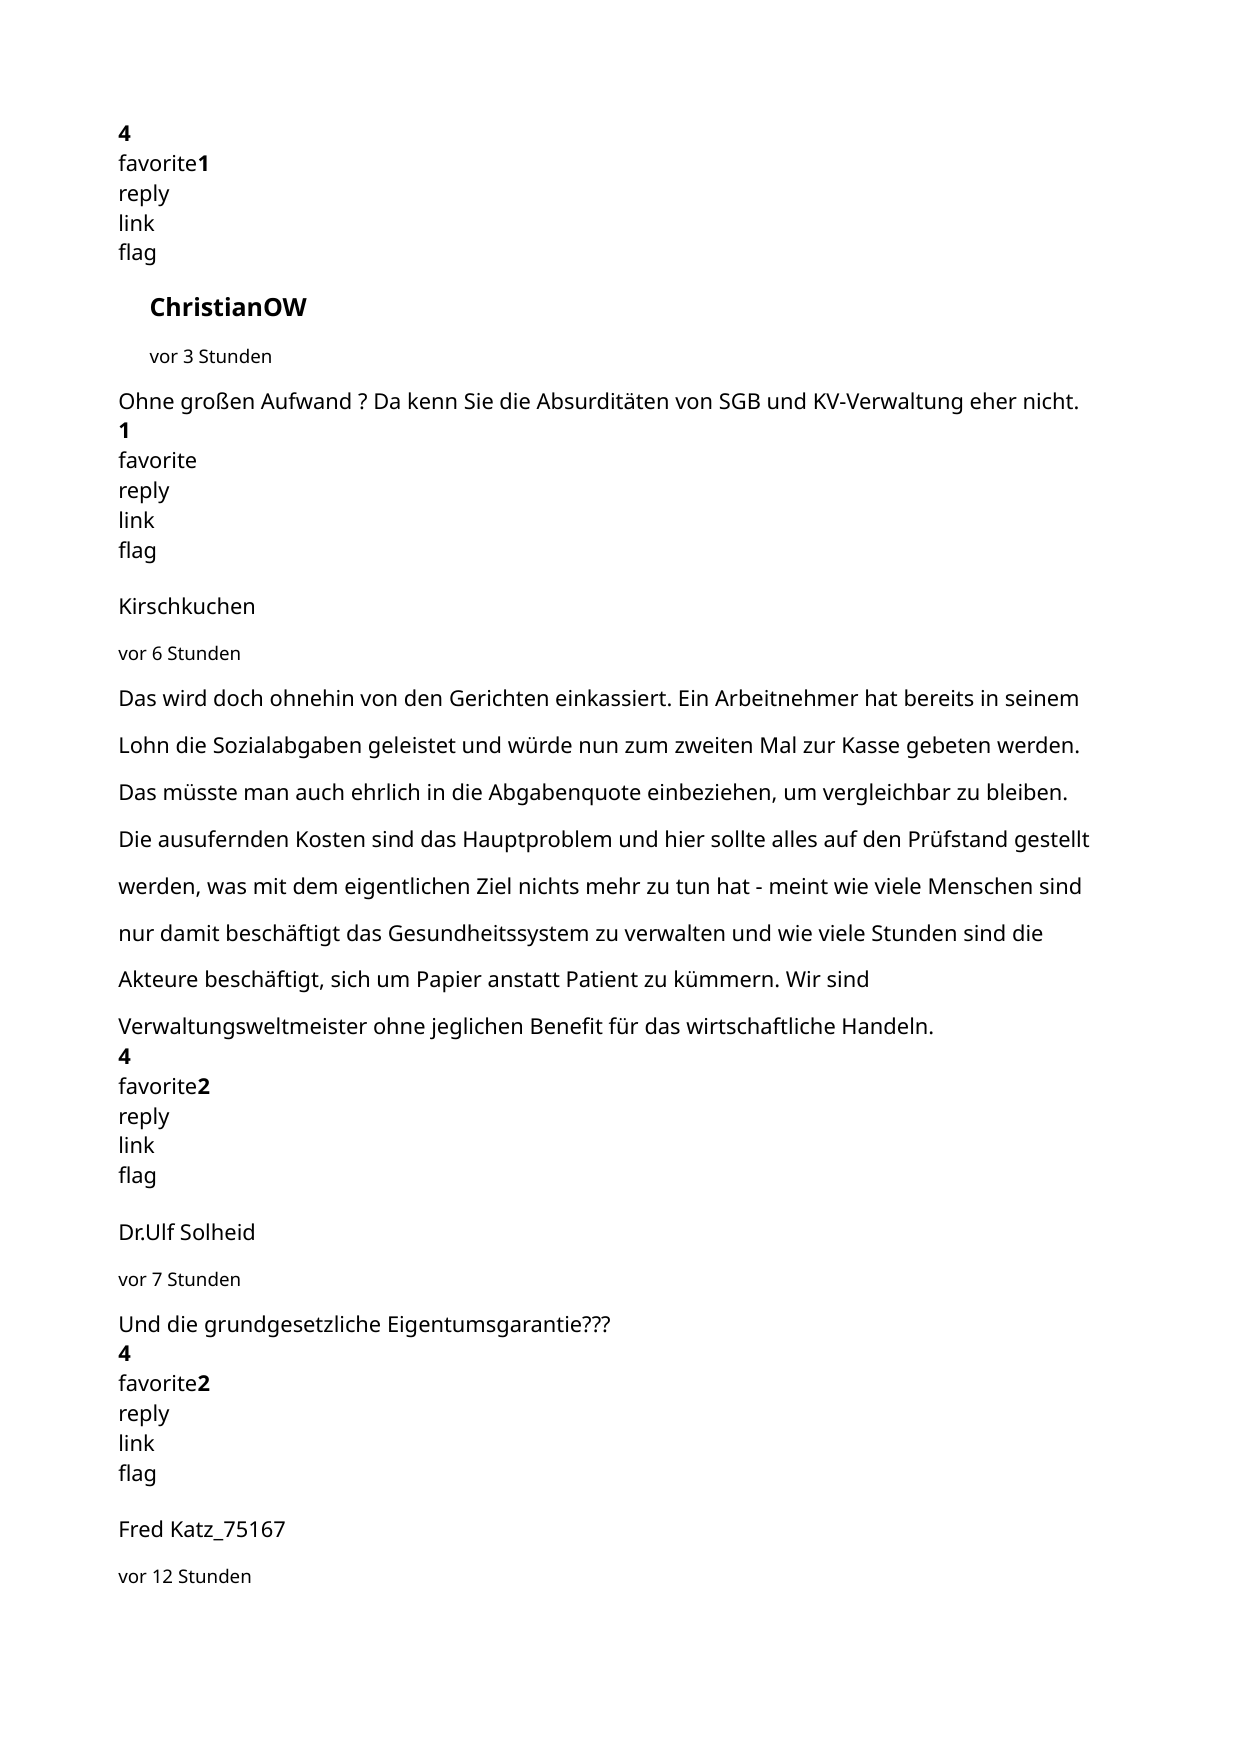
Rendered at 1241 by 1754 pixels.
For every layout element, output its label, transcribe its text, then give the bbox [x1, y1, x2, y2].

text reply [118, 1101, 1122, 1130]
text Das wird doch ohnehin von den Gerichten einkassiert. Ein Arbeitnehmer hat bereits in seinem Lohn die Sozialabgaben geleistet und würde nun zum zweiten Mal zur Kasse gebeten werden. Das müsste man auch ehrlich in die Abgabenquote einbeziehen, um vergleichbar zu bleiben. Die ausufernden Kosten sind das Hauptproblem und hier sollte alles auf den Prüfstand gestellt werden, was mit dem eigentlichen Ziel nichts mehr zu tun hat - meint wie viele Menschen sind nur damit beschäftigt das Gesundheitssystem zu verwalten und wie viele Stunden sind die Akteure beschäftigt, sich um Papier anstatt Patient zu kümmern. Wir sind Verwaltungsweltmeister ohne jeglichen Benefit für das wirtschaftliche Handeln. [118, 666, 1122, 1041]
text flag [118, 237, 1122, 267]
text 1 [118, 416, 1122, 445]
text Dr.Ulf Solheid [118, 1206, 1114, 1246]
text vor 3 Stunden [149, 339, 1122, 369]
text Fred Katz_75167 [118, 1503, 1114, 1544]
text flag [118, 535, 1122, 564]
text favorite1 [118, 148, 1122, 178]
text favorite2 [118, 1368, 1122, 1398]
text reply [118, 178, 1122, 207]
text link [118, 505, 1122, 535]
text link [118, 1130, 1122, 1160]
text reply [118, 475, 1122, 505]
text Kirschkuchen [118, 580, 1114, 621]
text favorite [118, 445, 1122, 475]
text link [118, 1428, 1122, 1458]
text flag [118, 1160, 1122, 1190]
text 4 [118, 118, 1122, 148]
text vor 12 Stunden [118, 1559, 1122, 1589]
text vor 7 Stunden [118, 1262, 1122, 1292]
text flag [118, 1458, 1122, 1487]
text favorite2 [118, 1071, 1122, 1101]
text link [118, 207, 1122, 237]
text 4 [118, 1338, 1122, 1368]
text 4 [118, 1041, 1122, 1071]
text vor 6 Stunden [118, 636, 1122, 666]
text reply [118, 1398, 1122, 1428]
text Und die grundgesetzliche Eigentumsgarantie??? [118, 1292, 1122, 1338]
text ChristianOW [149, 283, 1114, 323]
text Ohne großen Aufwand ? Da kenn Sie die Absurditäten von SGB und KV-Verwaltung eher nicht. [118, 369, 1122, 416]
